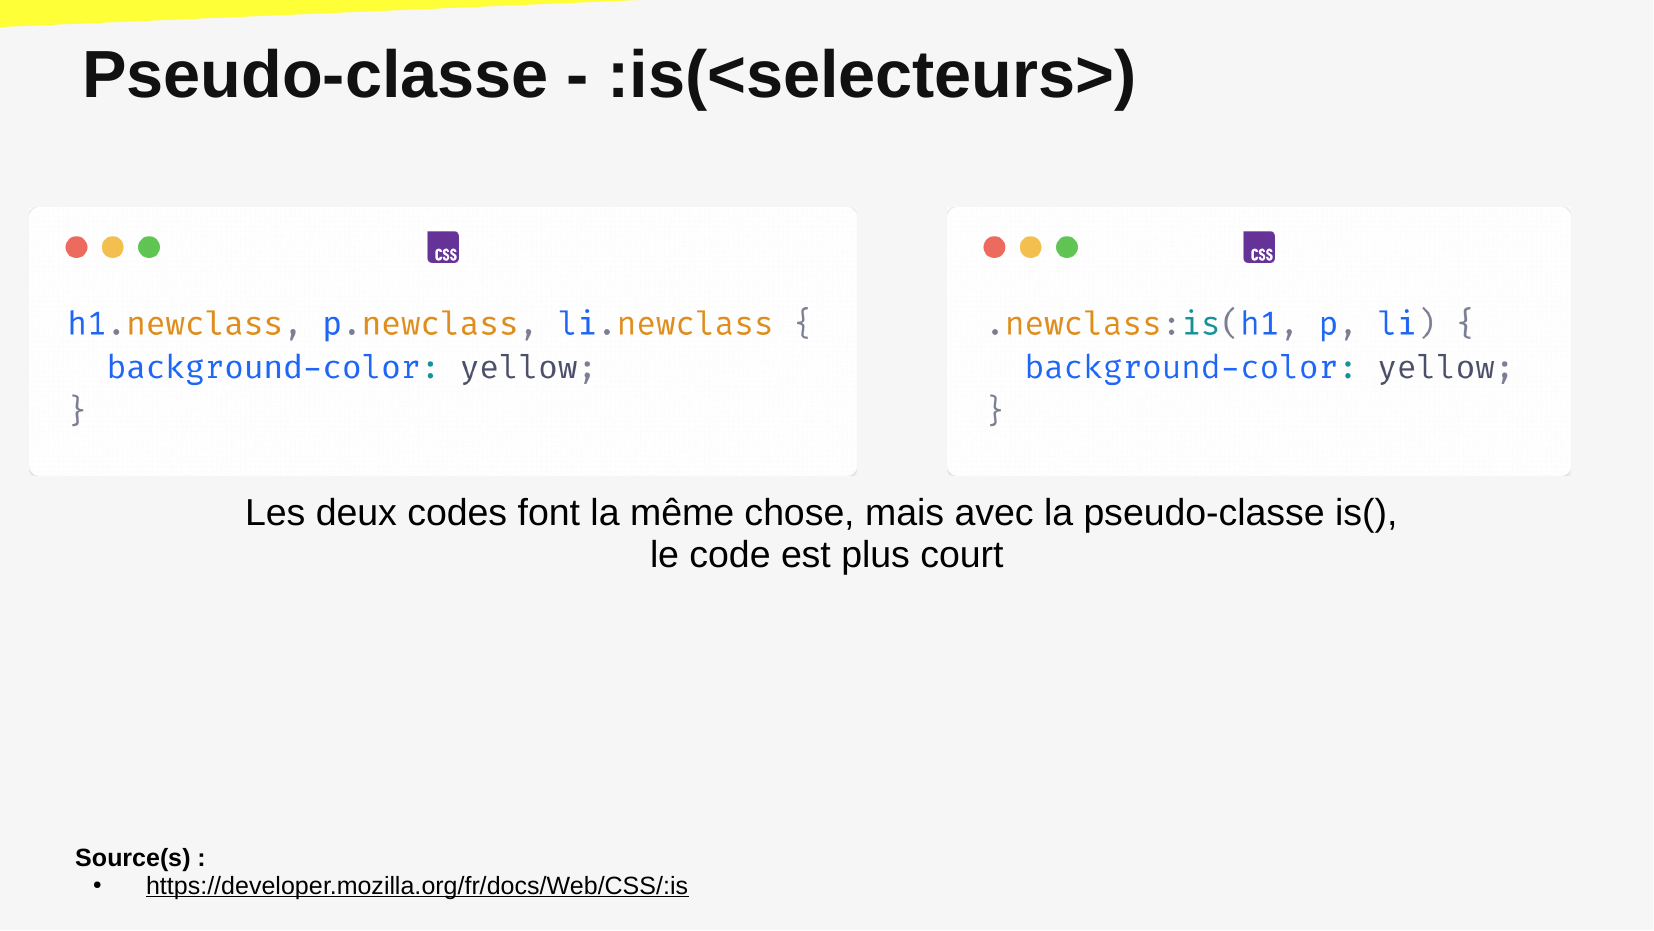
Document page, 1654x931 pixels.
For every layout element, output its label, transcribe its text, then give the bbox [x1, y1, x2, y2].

title Pseudo-classe - :is(<selecteurs>) [82, 37, 1571, 114]
text_box Source(s) : https://developer.mozilla.org/fr/docs/Web/CSS/:is [60, 836, 1546, 919]
picture [947, 207, 1571, 476]
picture [29, 207, 857, 476]
text_box [0, 0, 640, 28]
text_box Les deux codes font la même chose, mais avec la pseudo-classe is(), le code est plus court [125, 484, 1529, 626]
